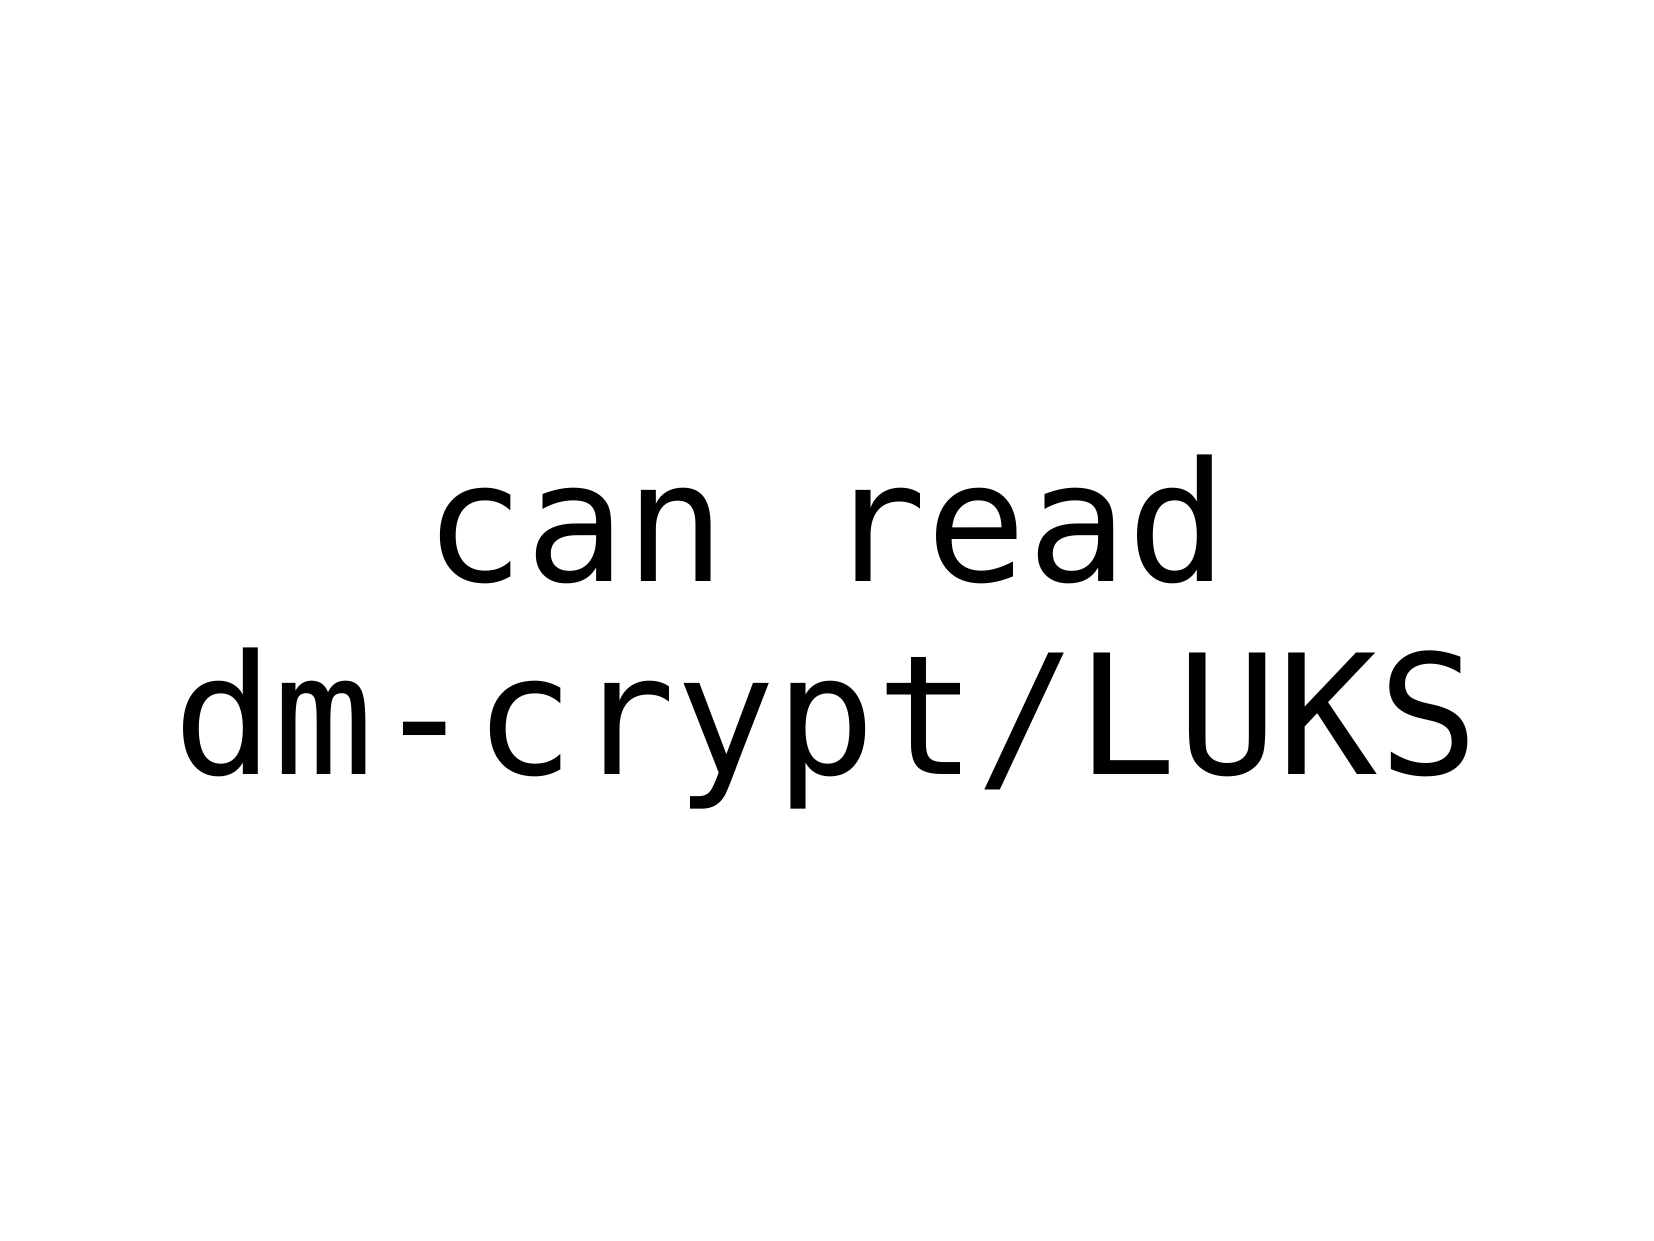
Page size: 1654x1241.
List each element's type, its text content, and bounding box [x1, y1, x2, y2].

title can read dm-crypt/LUKS [82, 426, 1571, 815]
